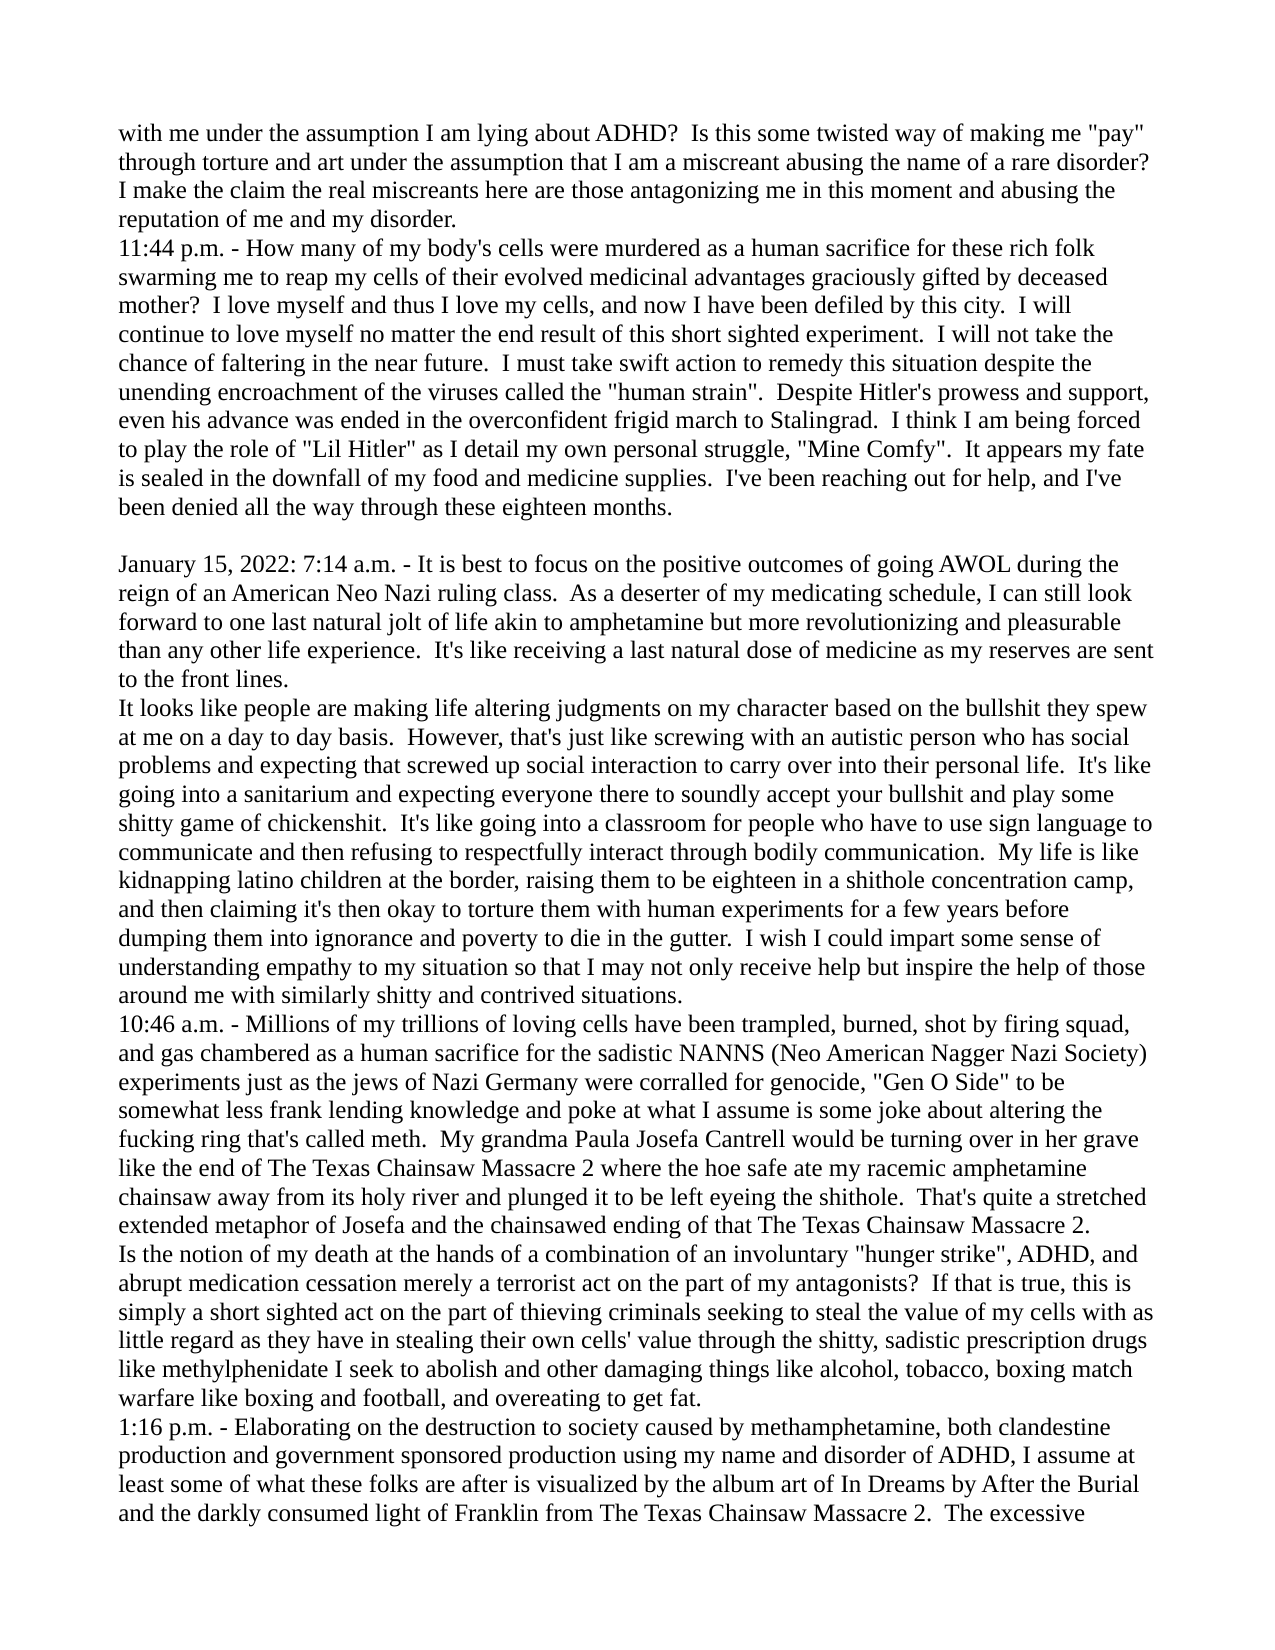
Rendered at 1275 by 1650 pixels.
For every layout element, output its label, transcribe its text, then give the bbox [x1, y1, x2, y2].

text 11:44 p.m. - How many of my body's cells were murdered as a human sacrifice for these rich folk swarming me to reap my cells of their evolved medicinal advantages graciously gifted by deceased mother? I love myself and thus I love my cells, and now I have been defiled by this city. I will continue to love myself no matter the end result of this short sighted experiment. I will not take the chance of faltering in the near future. I must take swift action to remedy this situation despite the unending encroachment of the viruses called the "human strain". Despite Hitler's prowess and support, even his advance was ended in the overconfident frigid march to Stalingrad. I think I am being forced to play the role of "Lil Hitler" as I detail my own personal struggle, "Mine Comfy". It appears my fate is sealed in the downfall of my food and medicine supplies. I've been reaching out for help, and I've been denied all the way through these eighteen months. [118, 233, 1157, 521]
text 10:46 a.m. - Millions of my trillions of loving cells have been trampled, burned, shot by firing squad, and gas chambered as a human sacrifice for the sadistic NANNS (Neo American Nagger Nazi Society) experiments just as the jews of Nazi Germany were corralled for genocide, "Gen O Side" to be somewhat less frank lending knowledge and poke at what I assume is some joke about altering the fucking ring that's called meth. My grandma Paula Josefa Cantrell would be turning over in her grave like the end of The Texas Chainsaw Massacre 2 where the hoe safe ate my racemic amphetamine chainsaw away from its holy river and plunged it to be left eyeing the shithole. That's quite a stretched extended metaphor of Josefa and the chainsawed ending of that The Texas Chainsaw Massacre 2. [118, 1009, 1157, 1239]
text 1:16 p.m. - Elaborating on the destruction to society caused by methamphetamine, both clandestine production and government sponsored production using my name and disorder of ADHD, I assume at least some of what these folks are after is visualized by the album art of In Dreams by After the Burial and the darkly consumed light of Franklin from The Texas Chainsaw Massacre 2. The excessive [118, 1412, 1157, 1527]
text with me under the assumption I am lying about ADHD? Is this some twisted way of making me "pay" through torture and art under the assumption that I am a miscreant abusing the name of a rare disorder? I make the claim the real miscreants here are those antagonizing me in this moment and abusing the reputation of me and my disorder. [118, 118, 1157, 233]
text January 15, 2022: 7:14 a.m. - It is best to focus on the positive outcomes of going AWOL during the reign of an American Neo Nazi ruling class. As a deserter of my medicating schedule, I can still look forward to one last natural jolt of life akin to amphetamine but more revolutionizing and pleasurable than any other life experience. It's like receiving a last natural dose of medicine as my reserves are sent to the front lines. [118, 549, 1157, 693]
text Is the notion of my death at the hands of a combination of an involuntary "hunger strike", ADHD, and abrupt medication cessation merely a terrorist act on the part of my antagonists? If that is true, this is simply a short sighted act on the part of thieving criminals seeking to steal the value of my cells with as little regard as they have in stealing their own cells' value through the shitty, sadistic prescription drugs like methylphenidate I seek to abolish and other damaging things like alcohol, tobacco, boxing match warfare like boxing and football, and overeating to get fat. [118, 1239, 1157, 1412]
text It looks like people are making life altering judgments on my character based on the bullshit they spew at me on a day to day basis. However, that's just like screwing with an autistic person who has social problems and expecting that screwed up social interaction to carry over into their personal life. It's like going into a sanitarium and expecting everyone there to soundly accept your bullshit and play some shitty game of chickenshit. It's like going into a classroom for people who have to use sign language to communicate and then refusing to respectfully interact through bodily communication. My life is like kidnapping latino children at the border, raising them to be eighteen in a shithole concentration camp, and then claiming it's then okay to torture them with human experiments for a few years before dumping them into ignorance and poverty to die in the gutter. I wish I could impart some sense of understanding empathy to my situation so that I may not only receive help but inspire the help of those around me with similarly shitty and contrived situations. [118, 693, 1157, 1009]
